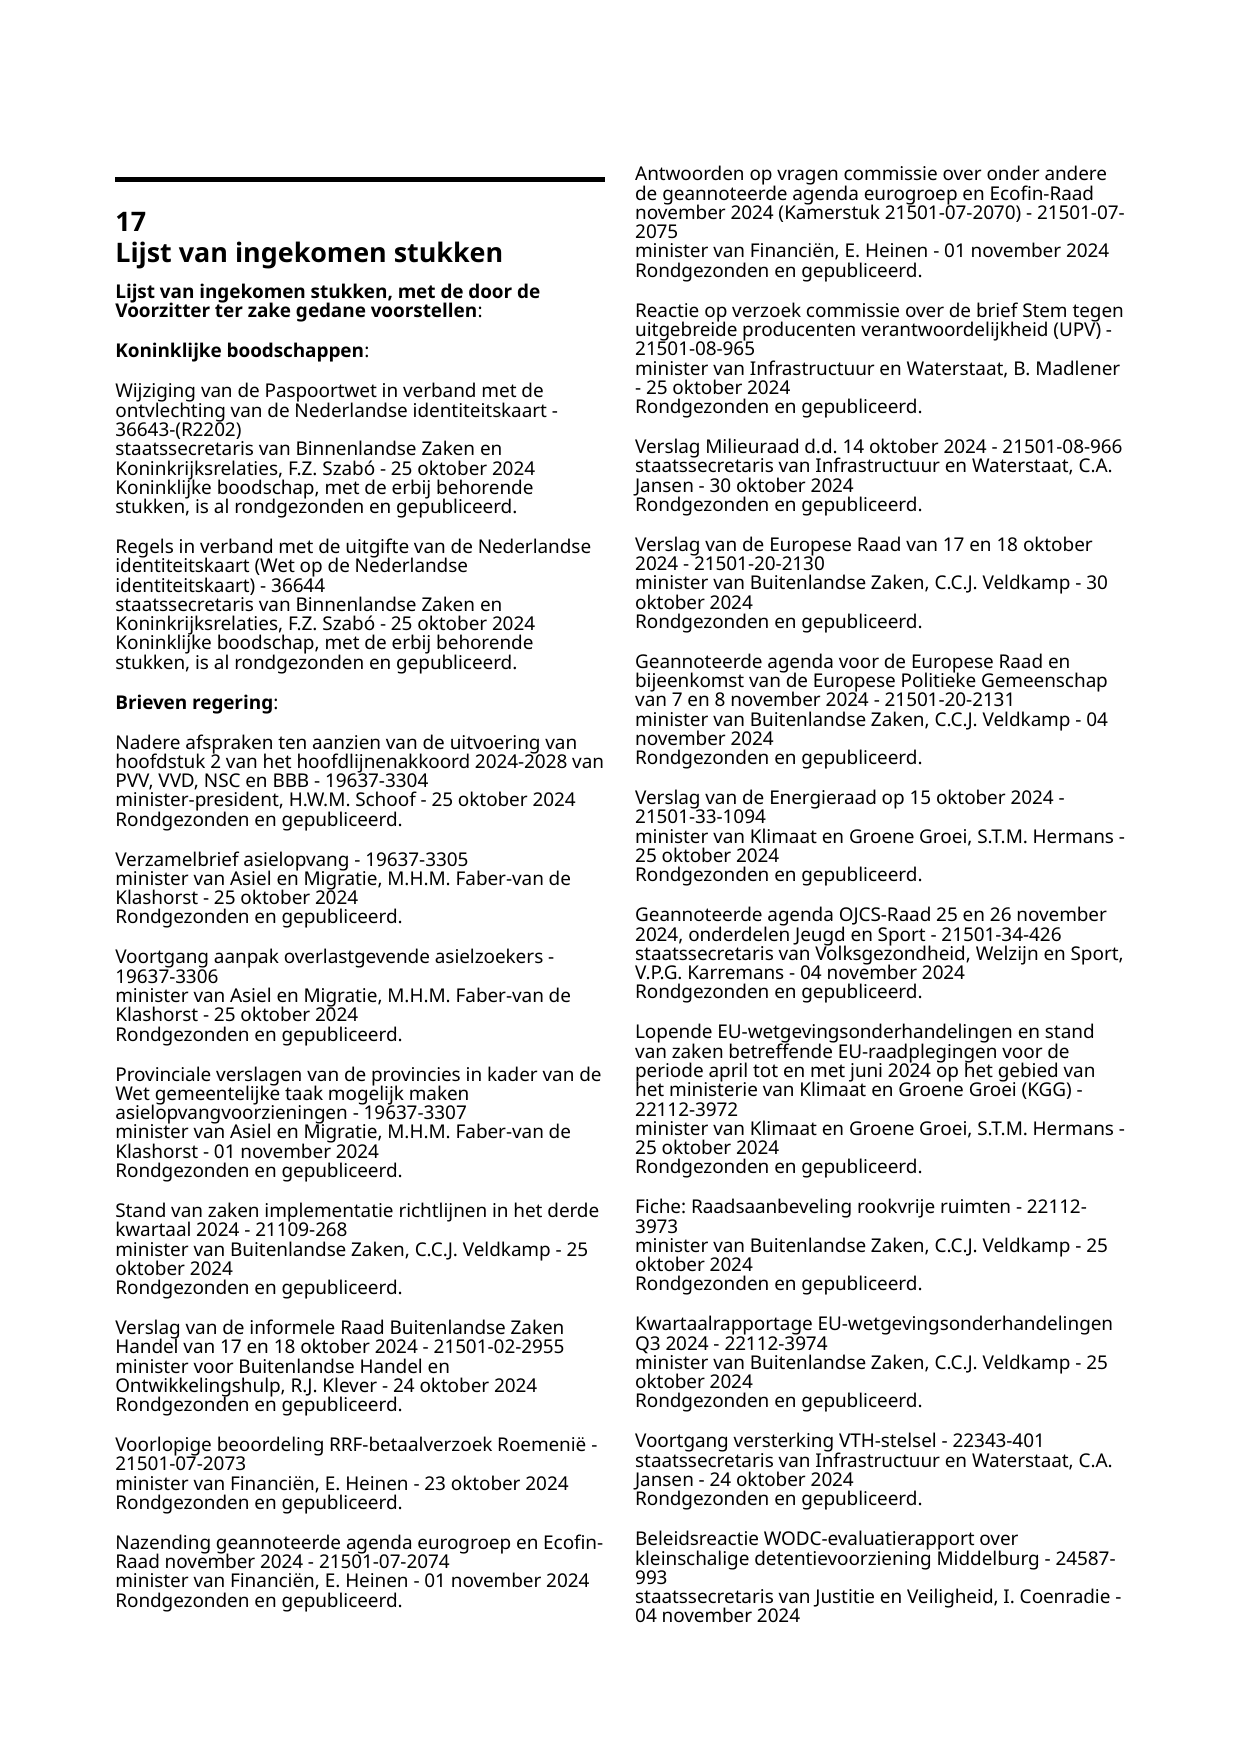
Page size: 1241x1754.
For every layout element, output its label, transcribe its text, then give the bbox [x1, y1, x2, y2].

text minister van Financiën, E. Heinen - 01 november 2024 [115, 1572, 605, 1592]
text minister van Buitenlandse Zaken, C.C.J. Veldkamp - 25 oktober 2024 [635, 1237, 1125, 1275]
text 17 [115, 203, 605, 239]
text staatssecretaris van Infrastructuur en Waterstaat, C.A. Jansen - 24 oktober 2024 [635, 1452, 1125, 1490]
text minister van Asiel en Migratie, M.H.M. Faber-van de Klashorst - 01 november 2024 [115, 1123, 605, 1162]
text Lijst van ingekomen stukken [115, 239, 605, 283]
text minister van Financiën, E. Heinen - 01 november 2024 [635, 242, 1125, 262]
text minister van Asiel en Migratie, M.H.M. Faber-van de Klashorst - 25 oktober 2024 [115, 870, 605, 908]
text Rondgezonden en gepubliceerd. [115, 908, 605, 928]
text minister van Asiel en Migratie, M.H.M. Faber-van de Klashorst - 25 oktober 2024 [115, 987, 605, 1026]
text Koninklijke boodschap, met de erbij behorende stukken, is al rondgezonden en gepubliceerd. [115, 479, 605, 517]
text Nadere afspraken ten aanzien van de uitvoering van hoofdstuk 2 van het hoofdlijnenakkoord 2024-2028 van PVV, VVD, NSC en BBB - 19637-3304 [115, 734, 605, 791]
text Rondgezonden en gepubliceerd. [635, 983, 1125, 1003]
text Fiche: Raadsaanbeveling rookvrije ruimten - 22112-3973 [635, 1198, 1125, 1237]
text Rondgezonden en gepubliceerd. [115, 1026, 605, 1045]
text Rondgezonden en gepubliceerd. [115, 811, 605, 830]
text Brieven regering: [115, 694, 605, 713]
text minister van Buitenlandse Zaken, C.C.J. Veldkamp - 30 oktober 2024 [635, 574, 1125, 613]
text Rondgezonden en gepubliceerd. [635, 1275, 1125, 1295]
text Rondgezonden en gepubliceerd. [115, 1592, 605, 1611]
text minister van Buitenlandse Zaken, C.C.J. Veldkamp - 25 oktober 2024 [635, 1354, 1125, 1392]
text Geannoteerde agenda OJCS-Raad 25 en 26 november 2024, onderdelen Jeugd en Sport - 21501-34-426 [635, 906, 1125, 945]
text minister voor Buitenlandse Handel en Ontwikkelingshulp, R.J. Klever - 24 oktober 2024 [115, 1358, 605, 1396]
text staatssecretaris van Volksgezondheid, Welzijn en Sport, V.P.G. Karremans - 04 november 2024 [635, 945, 1125, 983]
text minister van Infrastructuur en Waterstaat, B. Madlener - 25 oktober 2024 [635, 359, 1125, 398]
text Rondgezonden en gepubliceerd. [115, 1396, 605, 1415]
text Verslag van de Energieraad op 15 oktober 2024 - 21501-33-1094 [635, 789, 1125, 828]
text Nazending geannoteerde agenda eurogroep en Ecofin-Raad november 2024 - 21501-07-2074 [115, 1534, 605, 1572]
text Voorlopige beoordeling RRF-betaalverzoek Roemenië - 21501-07-2073 [115, 1436, 605, 1475]
text Rondgezonden en gepubliceerd. [635, 262, 1125, 281]
text Wijziging van de Paspoortwet in verband met de ontvlechting van de Nederlandse identiteitskaart - 36643-(R2202) [115, 382, 605, 440]
text Verslag Milieuraad d.d. 14 oktober 2024 - 21501-08-966 [635, 438, 1125, 457]
text Verslag van de Europese Raad van 17 en 18 oktober 2024 - 21501-20-2130 [635, 536, 1125, 574]
text Reactie op verzoek commissie over de brief Stem tegen uitgebreide producenten verantwoordelijkheid (UPV) - 21501-08-965 [635, 302, 1125, 359]
text Rondgezonden en gepubliceerd. [635, 1158, 1125, 1178]
text Rondgezonden en gepubliceerd. [635, 749, 1125, 768]
text Rondgezonden en gepubliceerd. [115, 1494, 605, 1513]
text Antwoorden op vragen commissie over onder andere de geannoteerde agenda eurogroep en Ecofin-Raad november 2024 (Kamerstuk 21501-07-2070) - 21501-07-2075 [635, 165, 1125, 242]
text Lopende EU-wetgevingsonderhandelingen en stand van zaken betreffende EU-raadplegingen voor de periode april tot en met juni 2024 op het gebied van het ministerie van Klimaat en Groene Groei (KGG) - 22112-3972 [635, 1023, 1125, 1120]
text Stand van zaken implementatie richtlijnen in het derde kwartaal 2024 - 21109-268 [115, 1202, 605, 1241]
text staatssecretaris van Justitie en Veiligheid, I. Coenradie - 04 november 2024 [635, 1588, 1125, 1627]
text minister van Financiën, E. Heinen - 23 oktober 2024 [115, 1475, 605, 1494]
text staatssecretaris van Infrastructuur en Waterstaat, C.A. Jansen - 30 oktober 2024 [635, 457, 1125, 496]
text Rondgezonden en gepubliceerd. [635, 613, 1125, 632]
text minister van Buitenlandse Zaken, C.C.J. Veldkamp - 04 november 2024 [635, 711, 1125, 749]
text Rondgezonden en gepubliceerd. [635, 1490, 1125, 1509]
text Verslag van de informele Raad Buitenlandse Zaken Handel van 17 en 18 oktober 2024 - 21501-02-2955 [115, 1319, 605, 1358]
text minister van Buitenlandse Zaken, C.C.J. Veldkamp - 25 oktober 2024 [115, 1241, 605, 1279]
text Verzamelbrief asielopvang - 19637-3305 [115, 851, 605, 870]
text Koninklijke boodschap, met de erbij behorende stukken, is al rondgezonden en gepubliceerd. [115, 634, 605, 673]
text Provinciale verslagen van de provincies in kader van de Wet gemeentelijke taak mogelijk maken asielopvangvoorzieningen - 19637-3307 [115, 1066, 605, 1123]
text Koninklijke boodschappen: [115, 342, 605, 362]
text Kwartaalrapportage EU-wetgevingsonderhandelingen Q3 2024 - 22112-3974 [635, 1315, 1125, 1354]
text Rondgezonden en gepubliceerd. [115, 1279, 605, 1298]
text Regels in verband met de uitgifte van de Nederlandse identiteitskaart (Wet op de Nederlandse identiteitskaart) - 36644 [115, 538, 605, 596]
text minister-president, H.W.M. Schoof - 25 oktober 2024 [115, 791, 605, 811]
text staatssecretaris van Binnenlandse Zaken en Koninkrijksrelaties, F.Z. Szabó - 25 oktober 2024 [115, 440, 605, 479]
text Rondgezonden en gepubliceerd. [635, 398, 1125, 417]
text minister van Klimaat en Groene Groei, S.T.M. Hermans - 25 oktober 2024 [635, 828, 1125, 866]
text Rondgezonden en gepubliceerd. [635, 866, 1125, 886]
text Voortgang aanpak overlastgevende asielzoekers - 19637-3306 [115, 948, 605, 987]
text Rondgezonden en gepubliceerd. [635, 496, 1125, 515]
text Rondgezonden en gepubliceerd. [635, 1392, 1125, 1412]
text Voortgang versterking VTH-stelsel - 22343-401 [635, 1432, 1125, 1452]
text Beleidsreactie WODC-evaluatierapport over kleinschalige detentievoorziening Middelburg - 24587-993 [635, 1530, 1125, 1588]
text Lijst van ingekomen stukken, met de door de Voorzitter ter zake gedane voorstellen: [115, 283, 605, 322]
text Geannoteerde agenda voor de Europese Raad en bijeenkomst van de Europese Politieke Gemeenschap van 7 en 8 november 2024 - 21501-20-2131 [635, 653, 1125, 711]
text Rondgezonden en gepubliceerd. [115, 1162, 605, 1181]
text staatssecretaris van Binnenlandse Zaken en Koninkrijksrelaties, F.Z. Szabó - 25 oktober 2024 [115, 596, 605, 634]
text minister van Klimaat en Groene Groei, S.T.M. Hermans - 25 oktober 2024 [635, 1120, 1125, 1158]
